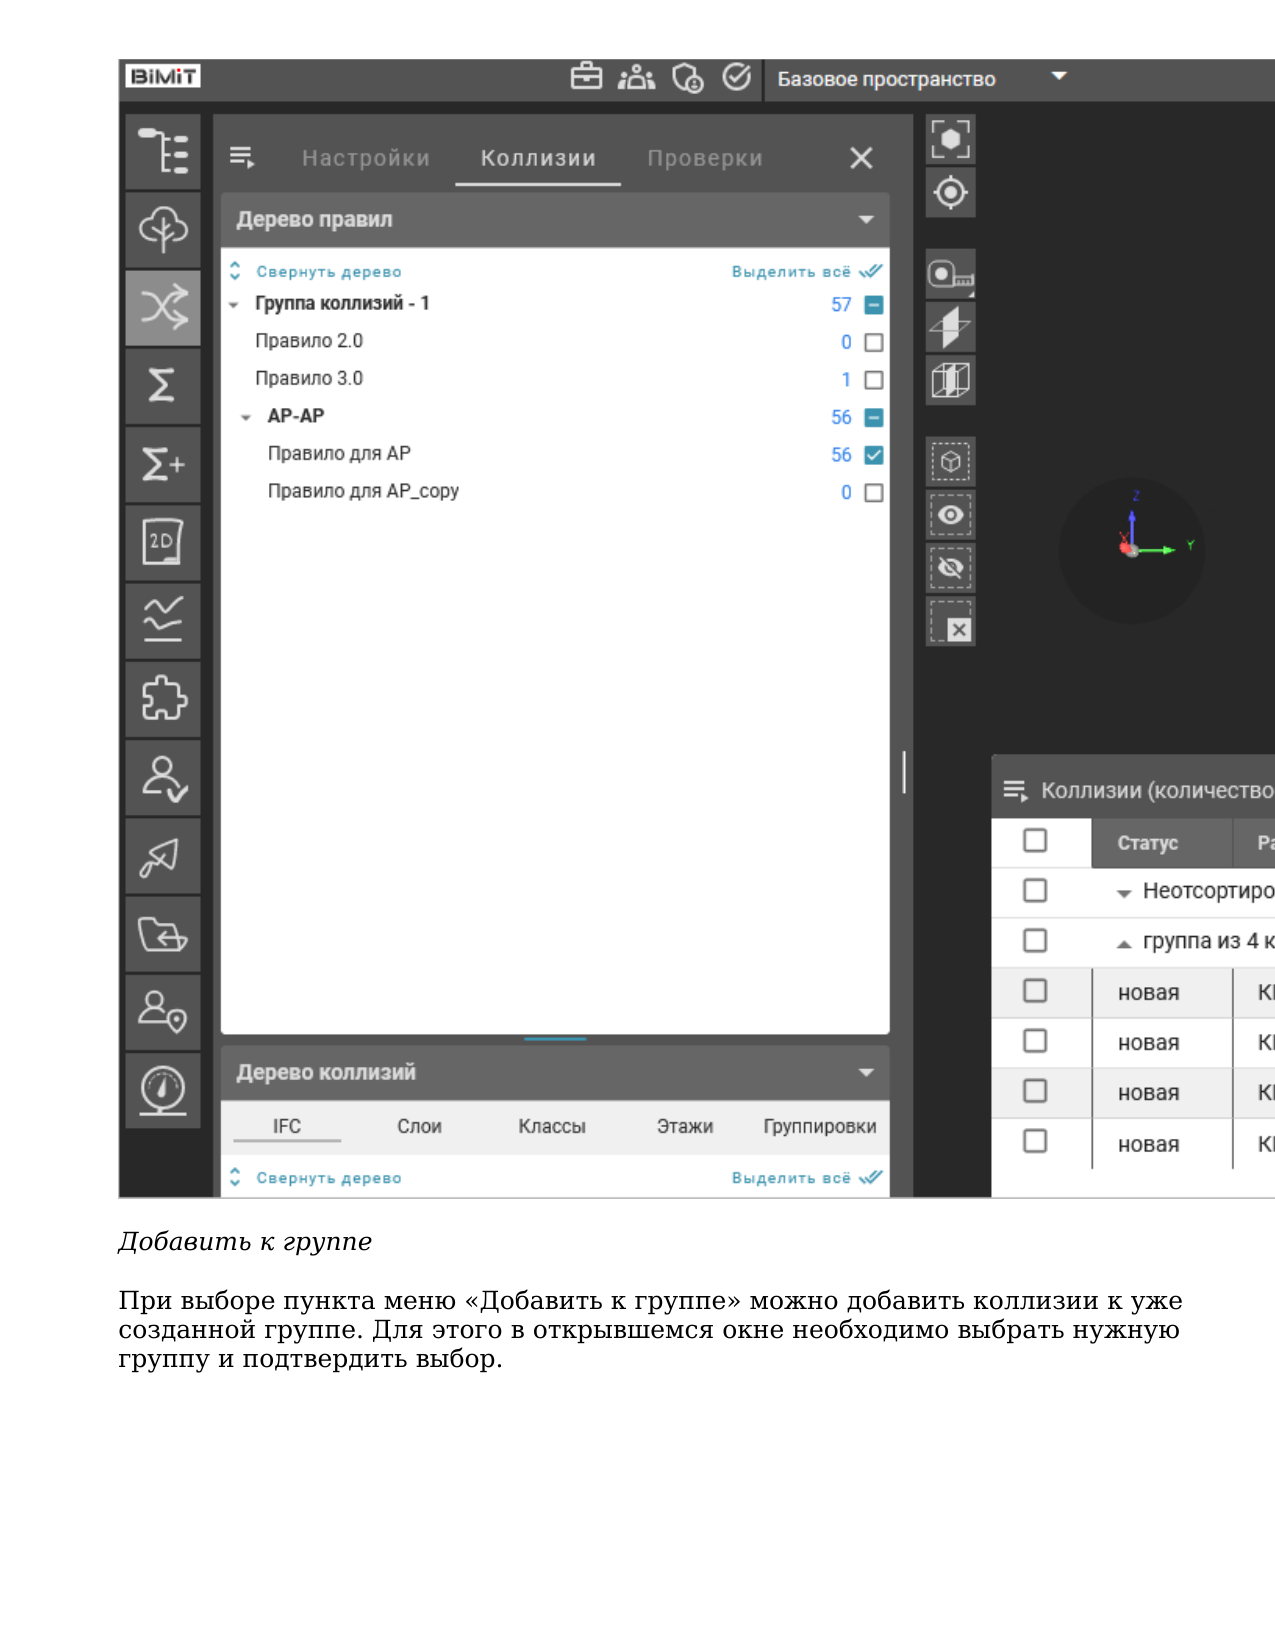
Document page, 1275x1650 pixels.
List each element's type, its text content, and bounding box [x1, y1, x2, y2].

text При выборе пункта меню «Добавить к группе» можно добавить коллизии к уже созданной группе. Для этого в открывшемся окне необходимо выбрать нужную группу и подтвердить выбор. [118, 1286, 1216, 1374]
picture [118, 59, 1275, 1199]
text Добавить к группе [118, 1228, 1216, 1257]
